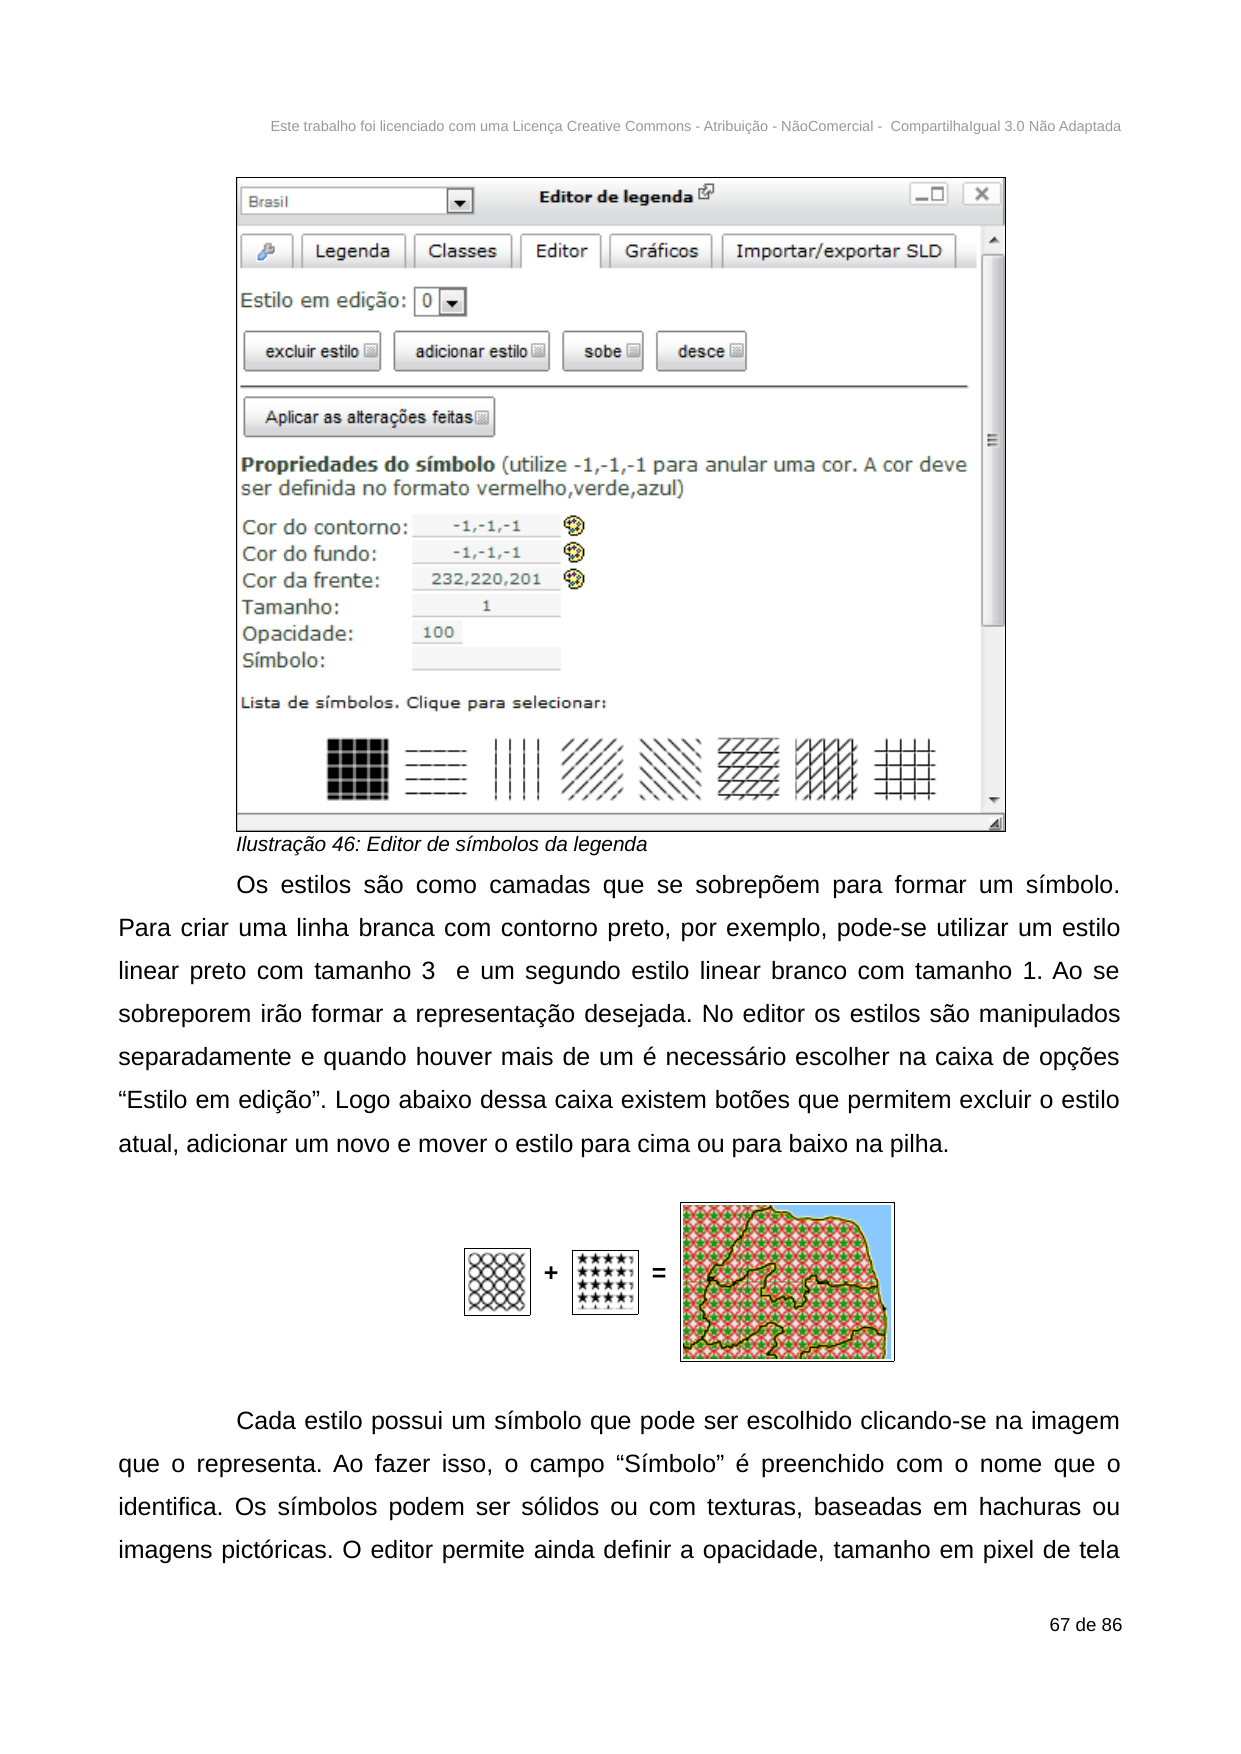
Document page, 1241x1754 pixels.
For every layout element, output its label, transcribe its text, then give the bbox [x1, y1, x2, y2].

picture [237, 178, 1005, 831]
text + = [118, 1202, 680, 1361]
text Cada estilo possui um símbolo que pode ser escolhido clicando-se na imagem que o representa. Ao fazer isso, o campo “Símbolo” é preenchido com o nome que o identifica. Os símbolos podem ser sólidos ou com texturas, baseadas em hachuras ou imagens pictóricas. O editor permite ainda definir a opacidade, tamanho em pixel de tela [118, 1406, 1122, 1564]
text [895, 1202, 1122, 1361]
text Ilustração 46: Editor de símbolos da legenda [236, 832, 1004, 856]
picture [467, 1251, 527, 1313]
picture [683, 1205, 892, 1359]
text Os estilos são como camadas que se sobrepõem para formar um símbolo. Para criar uma linha branca com contorno preto, por exemplo, pode-se utilizar um estilo linear preto com tamanho 3 e um segundo estilo linear branco com tamanho 1. Ao se sobreporem irão formar a representação desejada. No editor os estilos são manipulados separadamente e quando houver mais de um é necessário escolher na caixa de opções “Estilo em edição”. Logo abaixo dessa caixa existem botões que permitem excluir o estilo atual, adicionar um novo e mover o estilo para cima ou para baixo na pilha. [118, 164, 1122, 1157]
picture [575, 1252, 635, 1311]
